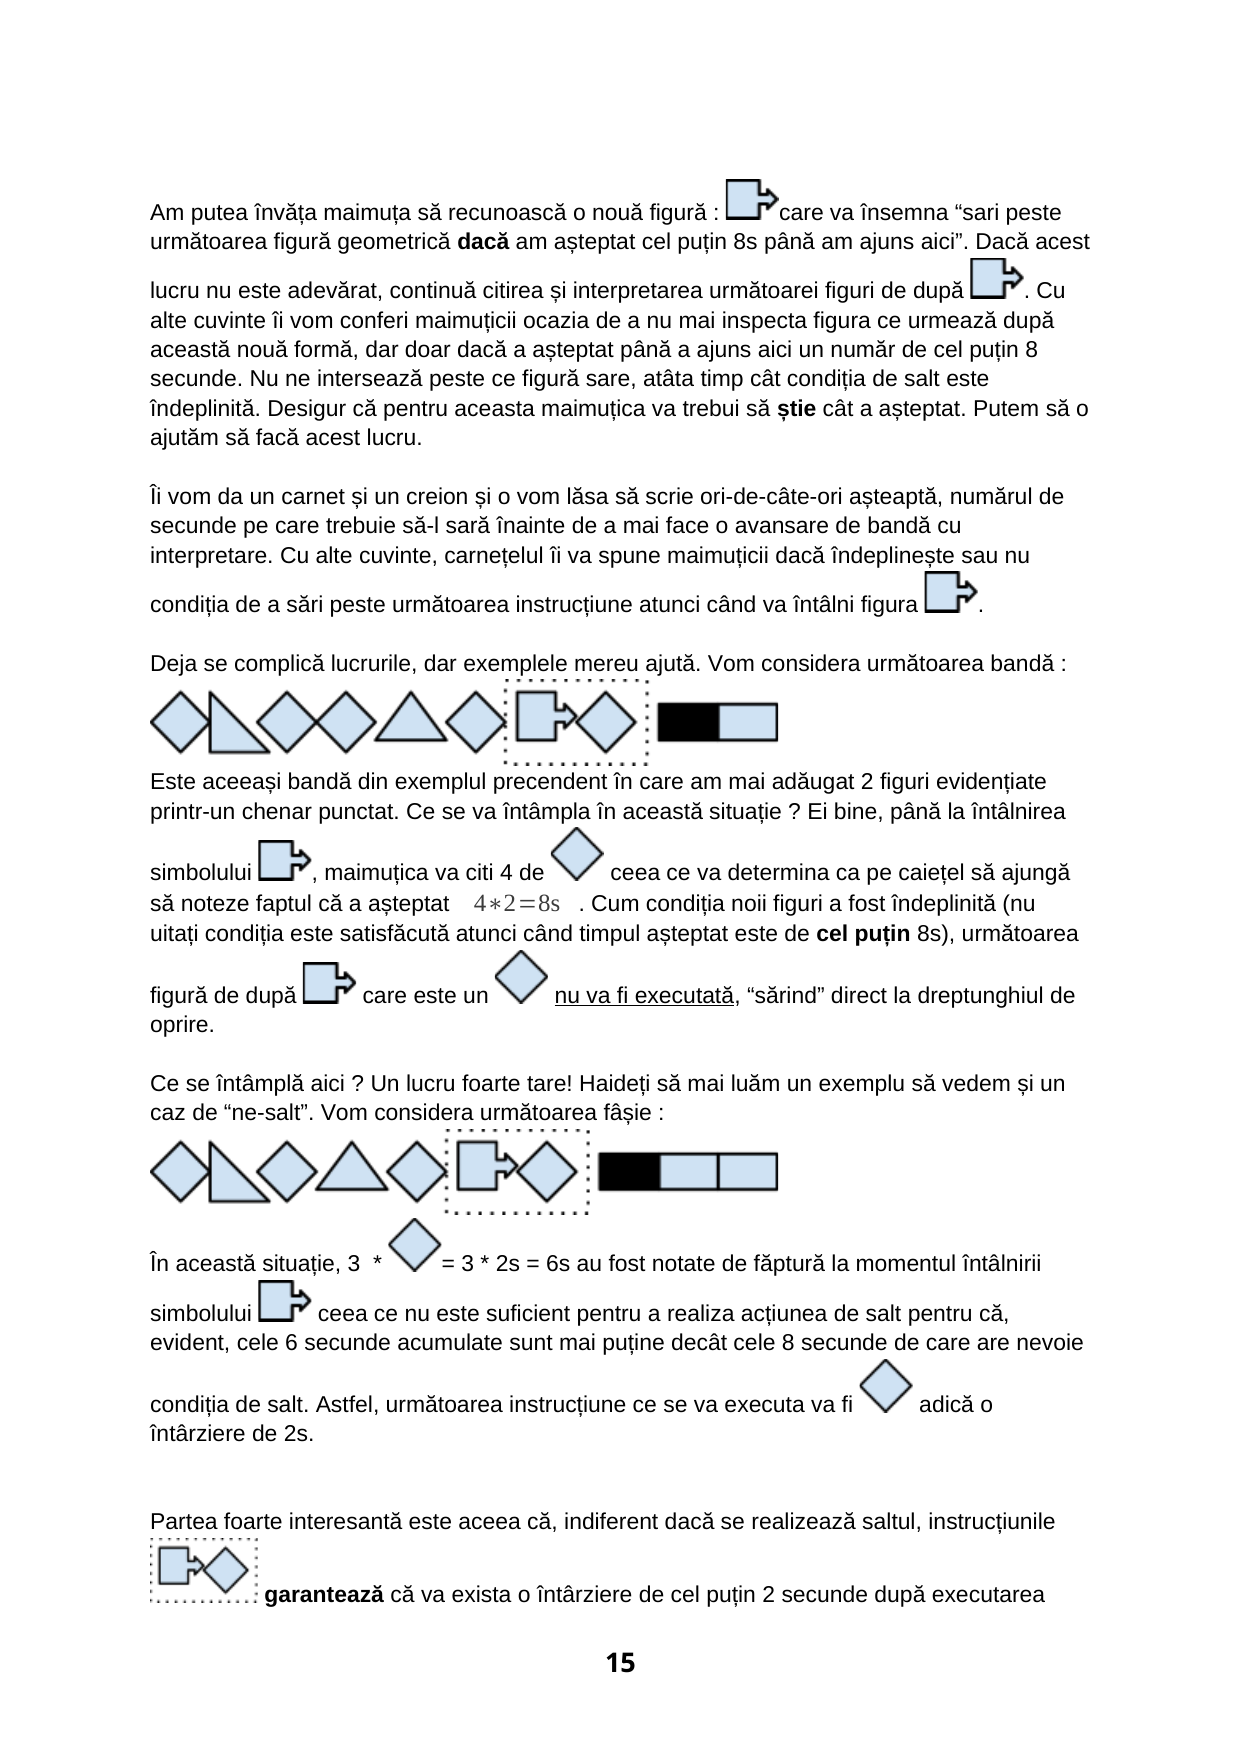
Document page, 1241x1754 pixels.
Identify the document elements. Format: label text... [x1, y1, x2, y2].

text Ce se întâmplă aici ? Un lucru foarte tare! Haideți să mai luăm un exemplu să vedem și un caz de “ne-salt”. Vom considera următoarea fâșie : [150, 1071, 1090, 1126]
picture [258, 1280, 312, 1322]
text În această situație, 3 * = 3 * 2s = 6s au fost notate de făptură la momentul întâlnirii simbolului ceea ce nu este suficient pentru a realiza acțiunea de salt pentru că, evident, cele 6 secunde acumulate sunt mai puține decât cele 8 secunde de care are nevoie condiția de salt. Astfel, următoarea instrucțiune ce se va executa va fi adică o întârziere de 2s. [150, 1219, 1090, 1447]
picture [258, 840, 312, 881]
picture [970, 258, 1024, 299]
text Este aceeași bandă din exemplul precendent în care am mai adăugat 2 figuri evidențiate printr-un chenar punctat. Ce se va întâmpla în această situație ? Ei bine, până la întâlnirea simbolului , maimuțica va citi 4 de ceea ce va determina ca pe caiețel să ajungă să noteze faptul că a așteptat . Cum condiția noii figuri a fost îndeplinită (nu uitați condiția este satisfăcută atunci când timpul așteptat este de cel puțin 8s), următoarea figură de după care este un nu va fi executată, “sărind” direct la dreptunghiul de oprire. [150, 769, 1090, 1038]
picture [494, 950, 548, 1004]
picture [388, 1218, 442, 1272]
text Am putea învăța maimuța să recunoască o nouă figură : care va însemna “sari peste următoarea figură geometrică dacă am așteptat cel puțin 8s până am ajuns aici”. Dacă acest lucru nu este adevărat, continuă citirea și interpretarea următoarei figuri de după . Cu alte cuvinte îi vom conferi maimuțicii ocazia de a nu mai inspecta figura ce urmează după această nouă formă, dar doar dacă a așteptat până a ajuns aici un număr de cel puțin 8 secunde. Nu ne intersează peste ce figură sare, atâta timp cât condiția de salt este îndeplinită. Desigur că pentru aceasta maimuțica va trebui să știe cât a așteptat. Putem să o ajutăm să facă acest lucru. [150, 179, 1090, 450]
picture [150, 1538, 258, 1603]
picture [302, 962, 357, 1004]
text Partea foarte interesantă este aceea că, indiferent dacă se realizează saltul, instrucțiunile garantează că va exista o întârziere de cel puțin 2 secunde după executarea [150, 1509, 1090, 1607]
picture [859, 1359, 913, 1413]
text Îi vom da un carnet și un creion și o vom lăsa să scrie ori-de-câte-ori așteaptă, numărul de secunde pe care trebuie să-l sară înainte de a mai face o avansare de bandă cu interpretare. Cu alte cuvinte, carnețelul îi va spune maimuțicii dacă îndeplinește sau nu condiția de a sări peste următoarea instrucțiune atunci când va întâlni figura . [150, 483, 1090, 617]
picture [150, 1129, 779, 1215]
picture [150, 679, 779, 766]
picture [550, 827, 604, 881]
text Deja se complică lucrurile, dar exemplele mereu ajută. Vom considera următoarea bandă : [150, 650, 1090, 676]
picture [924, 571, 978, 613]
picture [725, 179, 779, 220]
